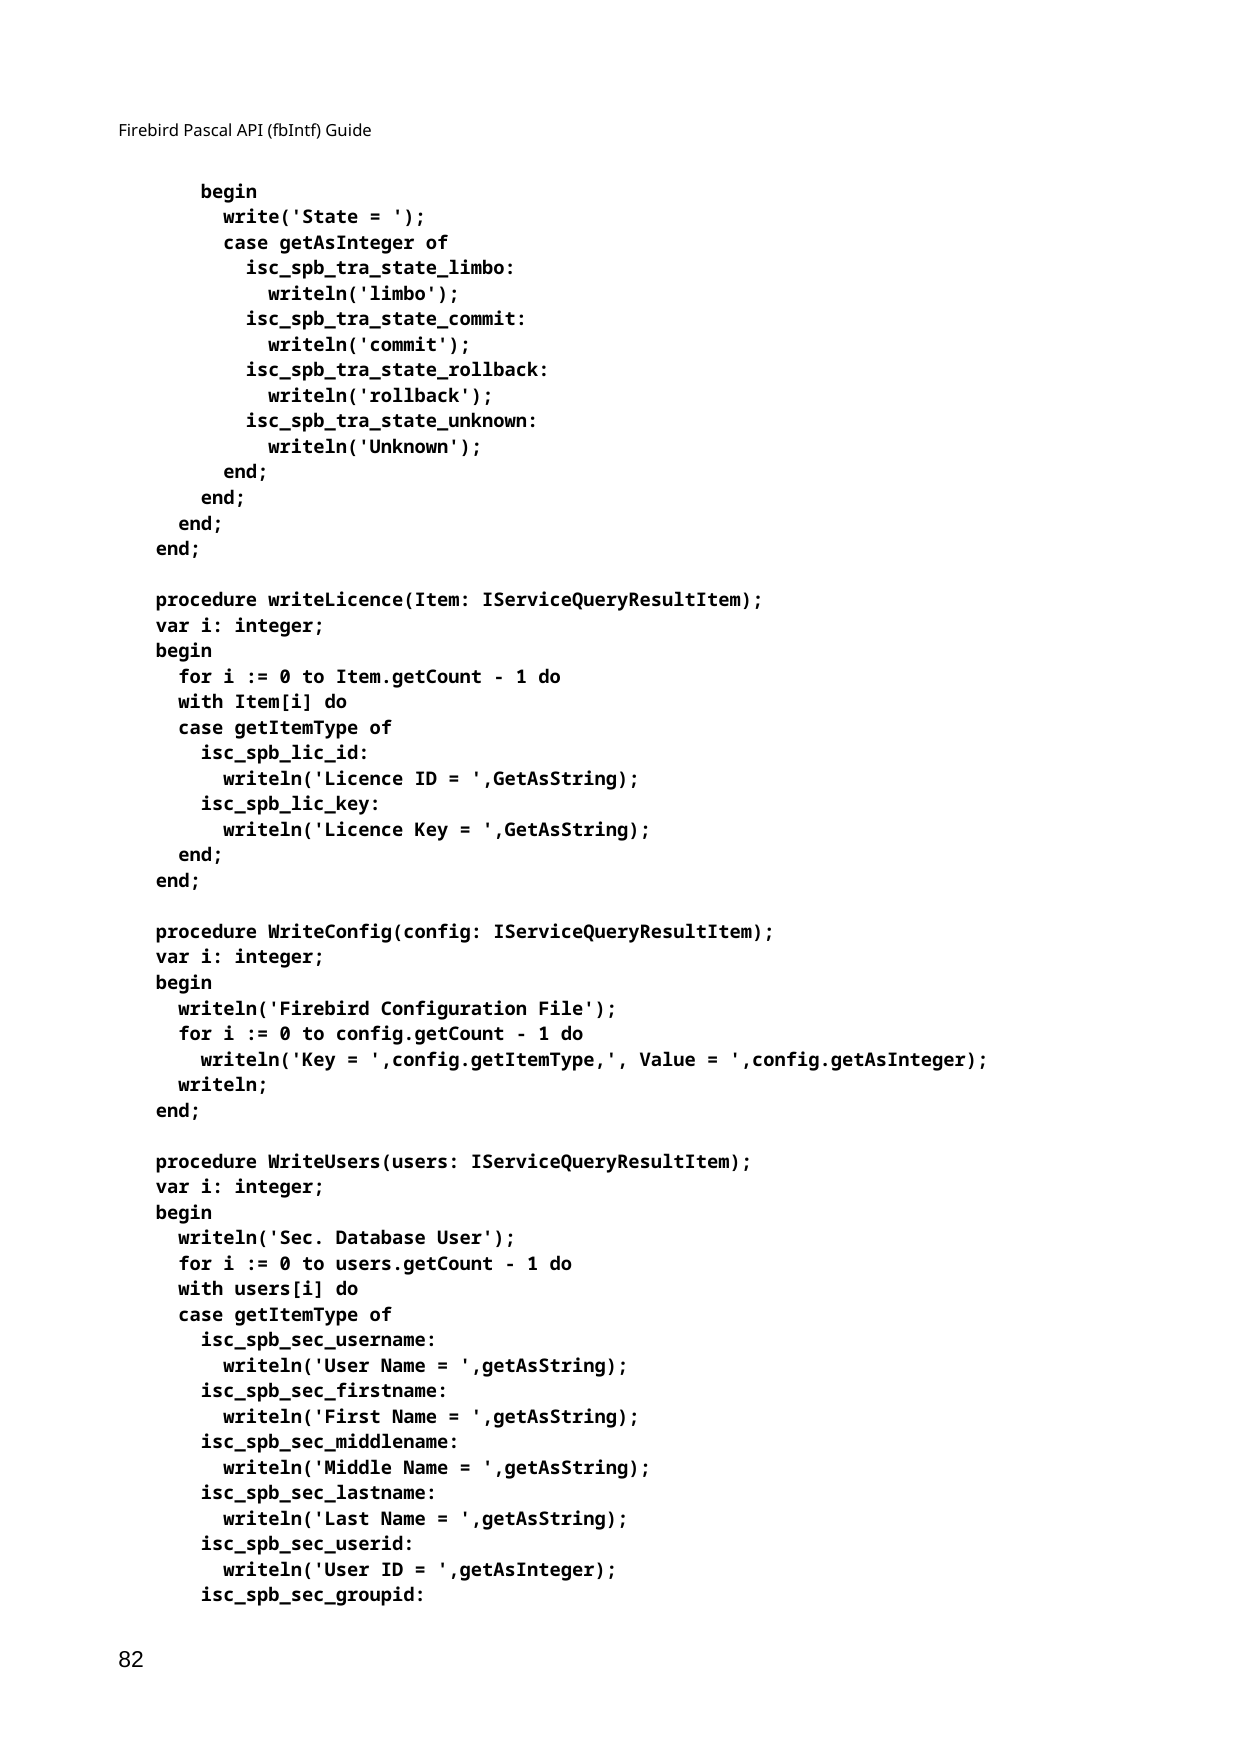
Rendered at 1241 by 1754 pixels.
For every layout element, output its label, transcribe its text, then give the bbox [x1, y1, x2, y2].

text end; [156, 459, 1122, 484]
text end; [156, 867, 1122, 893]
text writeln('First Name = ',getAsString); [156, 1403, 1122, 1429]
text writeln('User ID = ',getAsInteger); [156, 1556, 1122, 1582]
text writeln('Licence ID = ',GetAsString); [156, 765, 1122, 791]
text isc_spb_tra_state_limbo: [156, 255, 1122, 280]
text case getAsInteger of [156, 229, 1122, 255]
text end; [156, 510, 1122, 535]
text for i := 0 to Item.getCount - 1 do [156, 663, 1122, 688]
text isc_spb_tra_state_commit: [156, 306, 1122, 331]
text case getItemType of [156, 714, 1122, 739]
text procedure writeLicence(Item: IServiceQueryResultItem); [156, 586, 1122, 612]
text writeln('Middle Name = ',getAsString); [156, 1454, 1122, 1480]
text isc_spb_lic_key: [156, 791, 1122, 816]
text writeln('Firebird Configuration File'); [156, 995, 1122, 1020]
text writeln('rollback'); [156, 382, 1122, 408]
text for i := 0 to users.getCount - 1 do [156, 1250, 1122, 1276]
text case getItemType of [156, 1301, 1122, 1327]
text var i: integer; [156, 612, 1122, 637]
text end; [156, 842, 1122, 867]
text isc_spb_tra_state_unknown: [156, 408, 1122, 433]
text writeln; [156, 1071, 1122, 1097]
text writeln('User Name = ',getAsString); [156, 1352, 1122, 1378]
text with users[i] do [156, 1276, 1122, 1301]
text isc_spb_sec_middlename: [156, 1429, 1122, 1454]
text end; [156, 484, 1122, 510]
text isc_spb_tra_state_rollback: [156, 357, 1122, 382]
text end; [156, 1097, 1122, 1122]
text isc_spb_sec_lastname: [156, 1480, 1122, 1505]
text isc_spb_sec_groupid: [156, 1582, 1122, 1607]
text isc_spb_lic_id: [156, 739, 1122, 765]
text writeln('Licence Key = ',GetAsString); [156, 816, 1122, 842]
text isc_spb_sec_userid: [156, 1531, 1122, 1556]
text writeln('Last Name = ',getAsString); [156, 1505, 1122, 1531]
text begin [156, 1199, 1122, 1224]
text end; [156, 535, 1122, 561]
text writeln('Unknown'); [156, 433, 1122, 459]
text procedure WriteConfig(config: IServiceQueryResultItem); [156, 918, 1122, 944]
text isc_spb_sec_username: [156, 1327, 1122, 1352]
text writeln('commit'); [156, 331, 1122, 357]
text var i: integer; [156, 1173, 1122, 1199]
text begin [156, 637, 1122, 663]
text with Item[i] do [156, 688, 1122, 714]
text writeln('limbo'); [156, 280, 1122, 306]
text isc_spb_sec_firstname: [156, 1378, 1122, 1403]
text begin [156, 178, 1122, 204]
text procedure WriteUsers(users: IServiceQueryResultItem); [156, 1148, 1122, 1173]
text for i := 0 to config.getCount - 1 do [156, 1020, 1122, 1046]
text write('State = '); [156, 204, 1122, 229]
text writeln('Sec. Database User'); [156, 1224, 1122, 1250]
text writeln('Key = ',config.getItemType,', Value = ',config.getAsInteger); [156, 1046, 1122, 1071]
text var i: integer; [156, 944, 1122, 969]
text begin [156, 969, 1122, 995]
